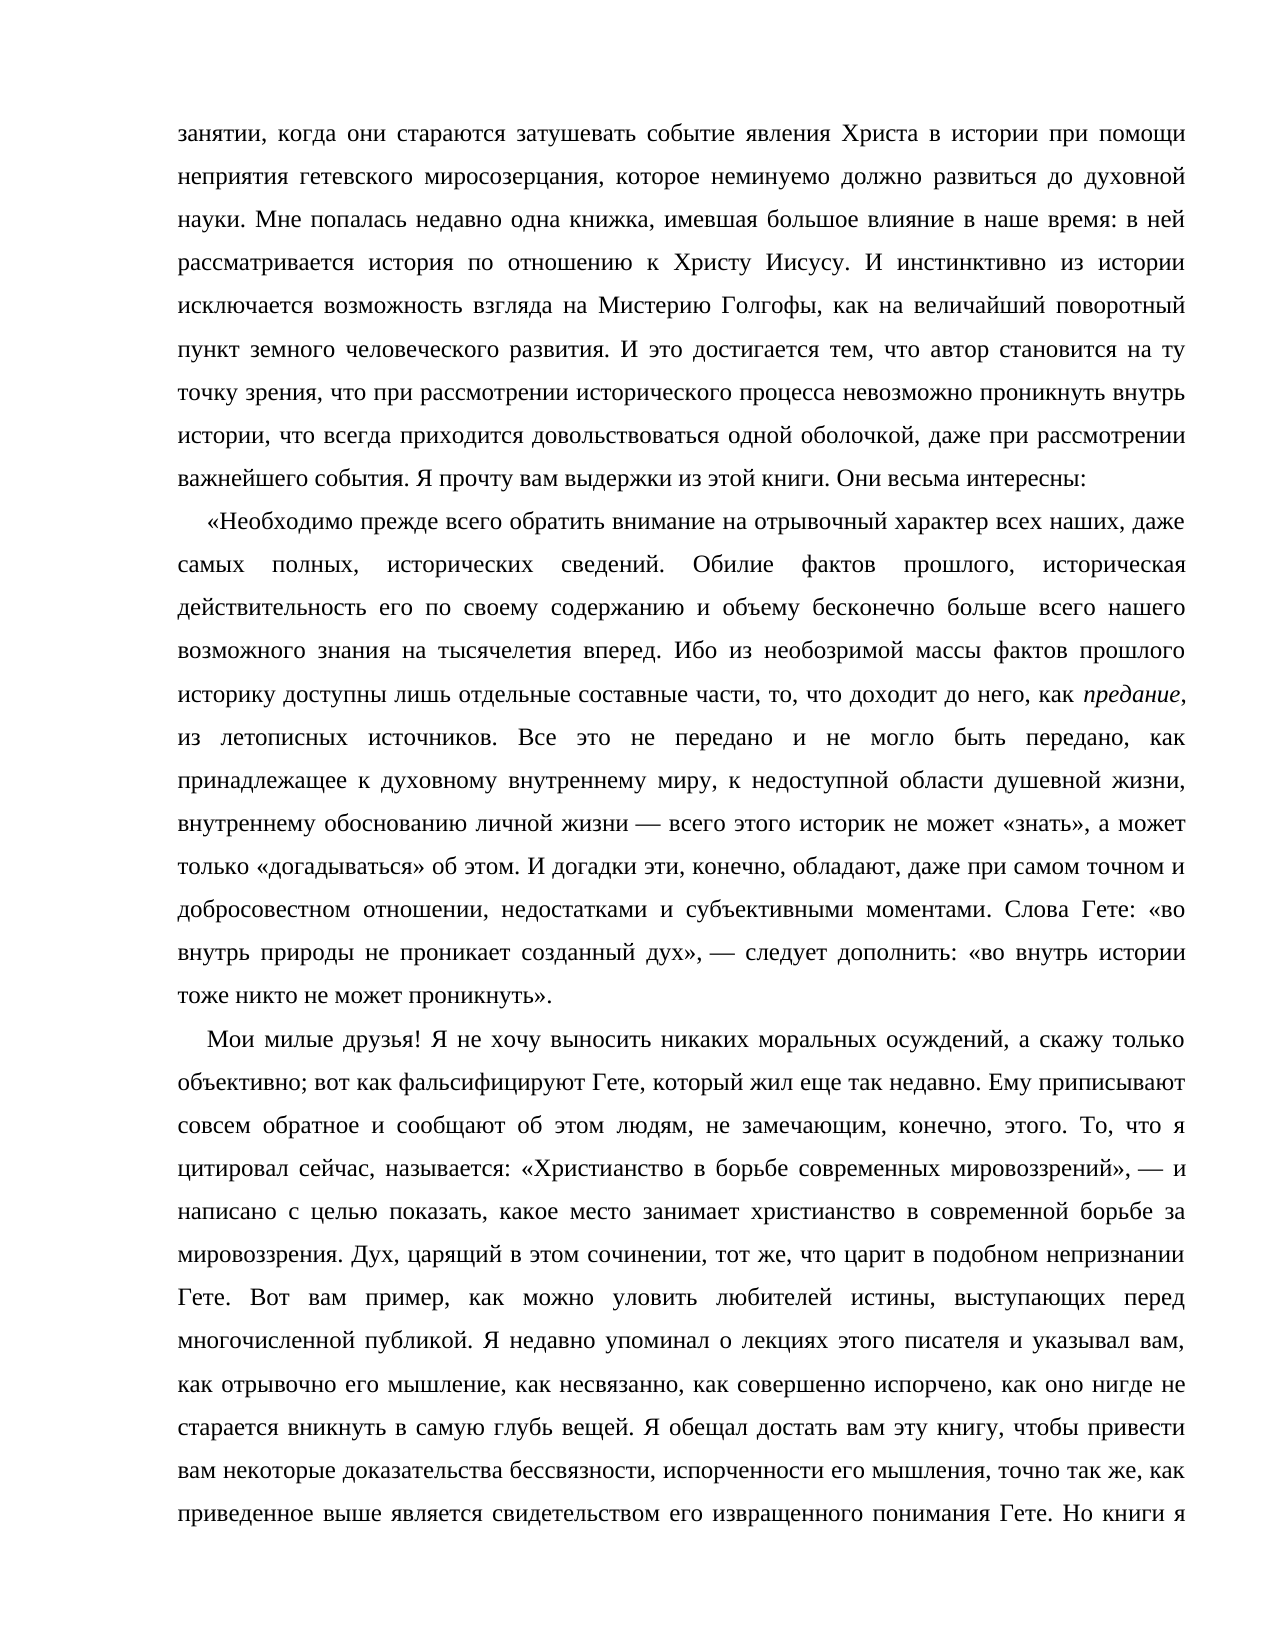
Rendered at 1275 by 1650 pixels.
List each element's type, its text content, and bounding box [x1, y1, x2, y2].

text «Необходимо прежде всего обратить внимание на отрывочный характер всех наших, даже самых полных, исторических сведений. Обилие фактов прошлого, историческая действительность его по своему содержанию и объему бесконечно больше всего нашего возможного знания на тысячелетия вперед. Ибо из необозримой массы фактов прошлого историку доступны лишь отдельные составные части, то, что доходит до него, как предание, из летописных источников. Все это не передано и не могло быть передано, как принадлежащее к духовному внутреннему миру, к недоступной области душевной жизни, внутреннему обоснованию личной жизни — всего этого историк не может «знать», а может только «догадываться» об этом. И догадки эти, конечно, обладают, даже при самом точном и добросовестном отношении, недостатками и субъективными моментами. Слова Гете: «во внутрь природы не проникает созданный дух», — следует дополнить: «во внутрь истории тоже никто не может проникнуть». [177, 506, 1186, 1009]
text Мои милые друзья! Я не хочу выносить никаких моральных осуждений, а скажу только объективно; вот как фальсифицируют Гете, который жил еще так недавно. Ему приписывают совсем обратное и сообщают об этом людям, не замечающим, конечно, этого. То, что я цитировал сейчас, называется: «Христианство в борьбе современных мировоззрений», — и написано с целью показать, какое место занимает христианство в современной борьбе за мировоззрения. Дух, царящий в этом сочинении, тот же, что царит в подобном непризнании Гете. Вот вам пример, как можно уловить любителей истины, выступающих перед многочисленной публикой. Я недавно упоминал о лекциях этого писателя и указывал вам, как отрывочно его мышление, как несвязанно, как совершенно испорчено, как оно нигде не старается вникнуть в самую глубь вещей. Я обещал достать вам эту книгу, чтобы привести вам некоторые доказательства бессвязности, испорченности его мышления, точно так же, как приведенное выше является свидетельством его извращенного понимания Гете. Но книги я [177, 1024, 1186, 1527]
text занятии, когда они стараются затушевать событие явления Христа в истории при помощи неприятия гетевского миросозерцания, которое неминуемо должно развиться до духовной науки. Мне попалась недавно одна книжка, имевшая большое влияние в наше время: в ней рассматривается история по отношению к Христу Иисусу. И инстинктивно из истории исключается возможность взгляда на Мистерию Голгофы, как на величайший поворотный пункт земного человеческого развития. И это достигается тем, что автор становится на ту точку зрения, что при рассмотрении исторического процесса невозможно проникнуть внутрь истории, что всегда приходится довольствоваться одной оболочкой, даже при рассмотрении важнейшего события. Я прочту вам выдержки из этой книги. Они весьма интересны: [177, 118, 1186, 492]
